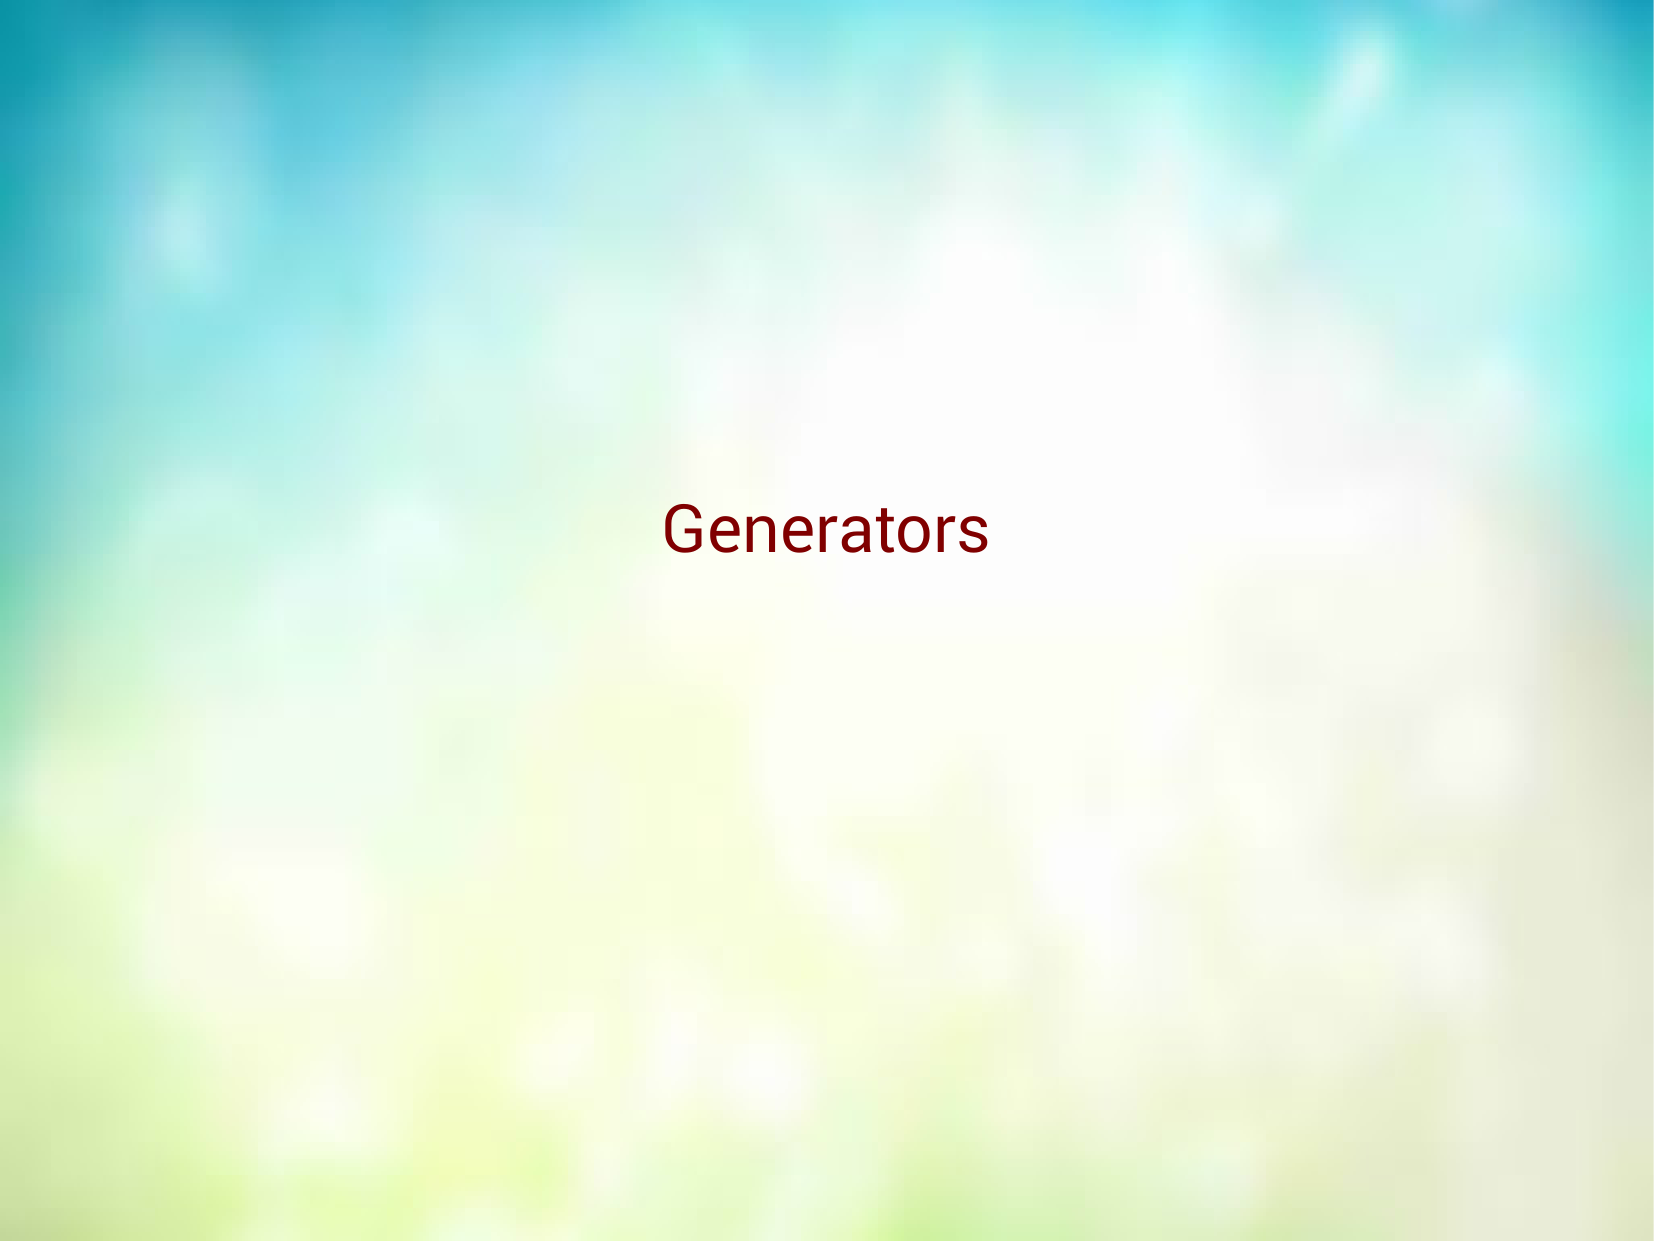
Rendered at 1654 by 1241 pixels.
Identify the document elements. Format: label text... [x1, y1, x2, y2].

subtitle Generators [82, 49, 1571, 1010]
picture [0, 0, 1654, 1241]
